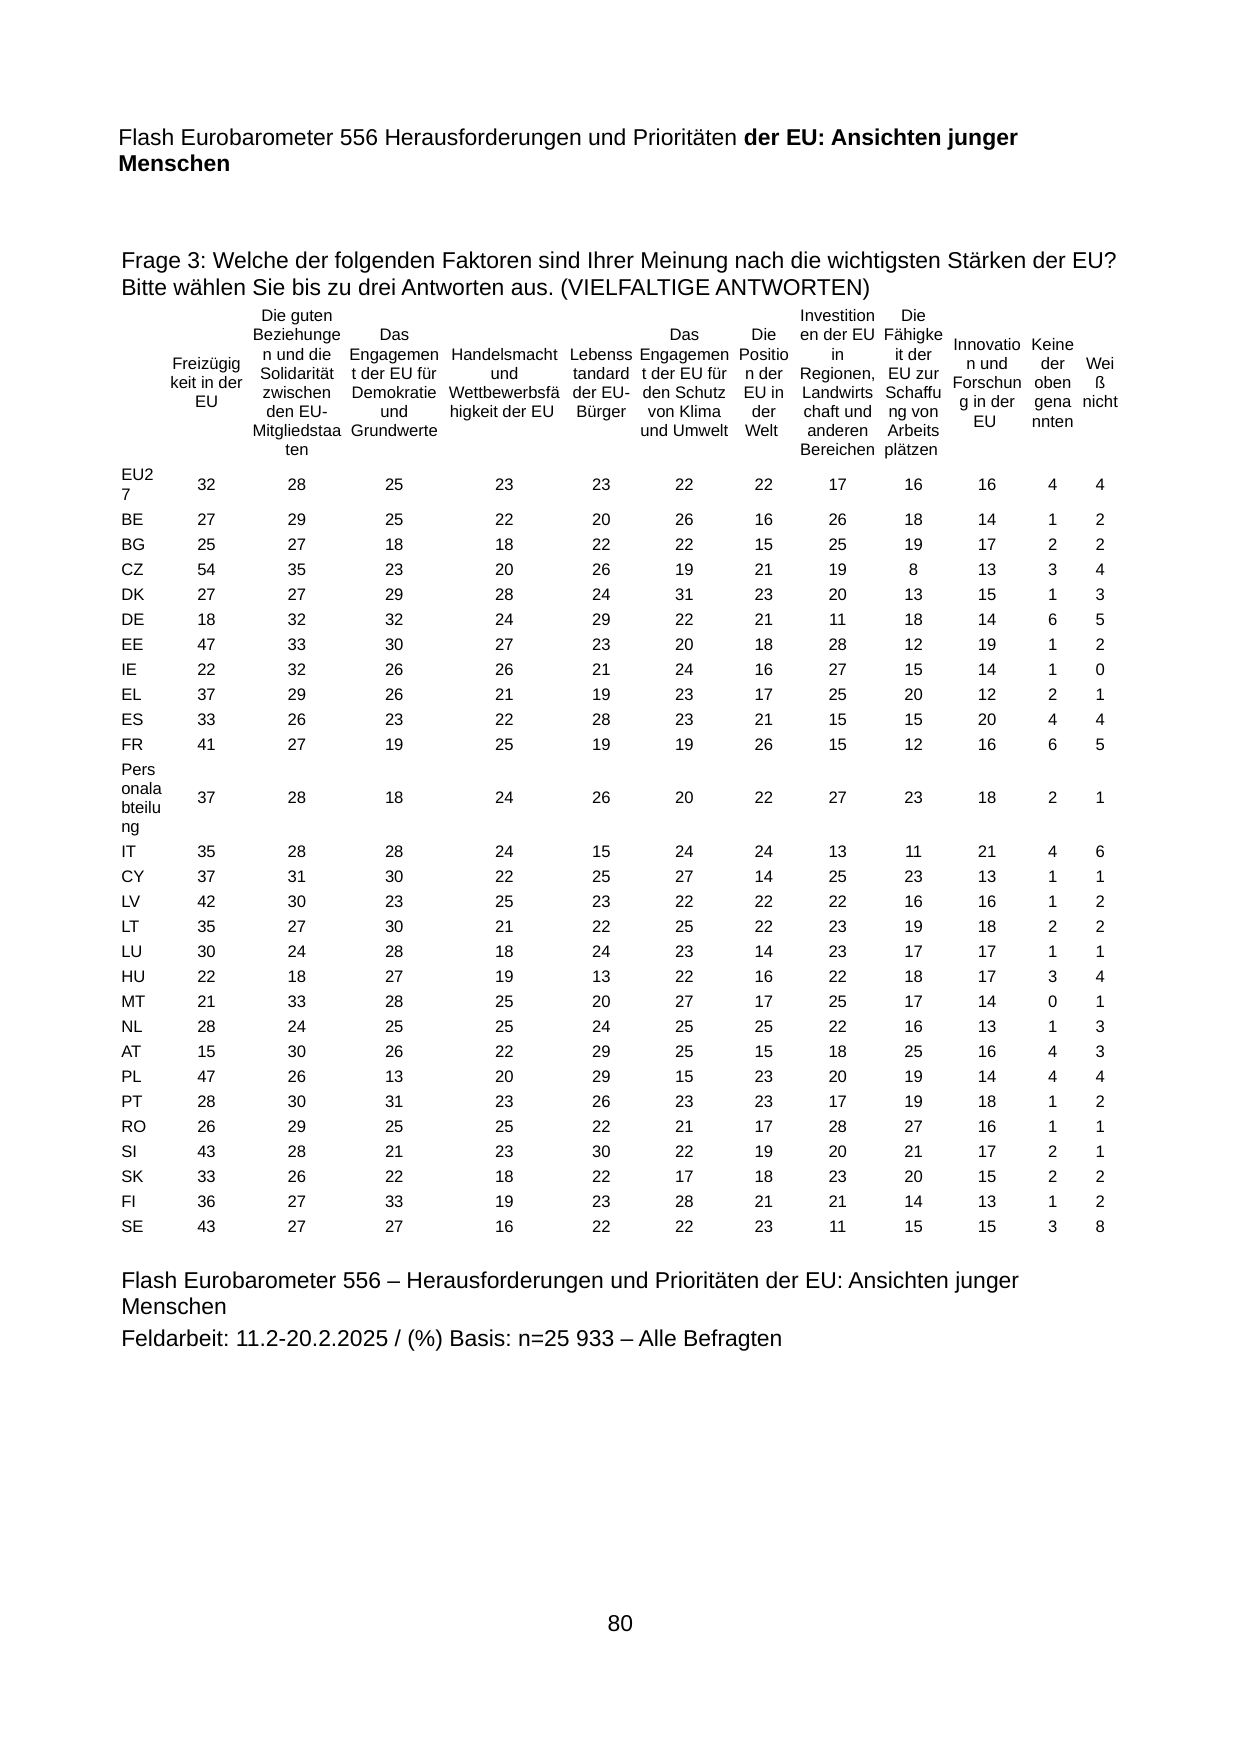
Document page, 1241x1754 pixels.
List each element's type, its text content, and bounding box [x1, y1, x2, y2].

table_cell RO [118, 1114, 165, 1139]
table_cell LT [118, 914, 165, 939]
table_cell Freizügigkeit in der EU [165, 303, 248, 462]
table_cell 23 [733, 1089, 795, 1114]
table_cell 20 [636, 756, 732, 839]
table_cell 18 [442, 531, 566, 556]
table_cell 6 [1078, 839, 1122, 864]
table_cell 22 [566, 531, 636, 556]
table_cell 37 [165, 681, 248, 706]
table_cell 27 [346, 1214, 442, 1239]
table_cell 35 [165, 839, 248, 864]
table_cell 19 [880, 1089, 946, 1114]
table_cell 35 [165, 914, 248, 939]
table_cell SI [118, 1139, 165, 1164]
table_cell IE [118, 656, 165, 681]
table_cell 1 [1078, 1139, 1122, 1164]
table_cell 25 [442, 1114, 566, 1139]
table_cell 5 [1078, 606, 1122, 631]
table_cell 28 [795, 1114, 880, 1139]
table_cell 13 [946, 1189, 1027, 1214]
table_cell 26 [442, 656, 566, 681]
table_cell 30 [248, 889, 346, 914]
table_cell 14 [946, 606, 1027, 631]
table_cell 19 [566, 681, 636, 706]
table_cell FR [118, 731, 165, 756]
table_cell 14 [946, 1064, 1027, 1089]
table_cell MT [118, 989, 165, 1014]
table_cell 22 [795, 1014, 880, 1039]
table_cell 25 [795, 681, 880, 706]
table_cell 18 [346, 756, 442, 839]
table_cell Die Position der EU in der Welt [733, 303, 795, 462]
table_cell 41 [165, 731, 248, 756]
table_cell 23 [733, 1064, 795, 1089]
table_cell 23 [733, 581, 795, 606]
table_cell 14 [946, 656, 1027, 681]
table_cell 23 [636, 681, 732, 706]
table_cell 19 [636, 731, 732, 756]
table_cell Keine der oben genannten [1027, 303, 1078, 462]
table_cell 4 [1027, 462, 1078, 506]
table_cell 25 [346, 462, 442, 506]
table_cell 2 [1078, 631, 1122, 656]
table_cell [165, 1239, 248, 1264]
table_cell 33 [346, 1189, 442, 1214]
table_cell 25 [733, 1014, 795, 1039]
table_cell 4 [1078, 964, 1122, 989]
table_cell 1 [1027, 631, 1078, 656]
table_cell LU [118, 939, 165, 964]
table_cell 27 [795, 656, 880, 681]
table_cell 18 [946, 914, 1027, 939]
table_cell 11 [880, 839, 946, 864]
table_cell 17 [946, 964, 1027, 989]
table_cell 15 [165, 1039, 248, 1064]
table_cell 5 [1078, 731, 1122, 756]
table_cell Weiß nicht [1078, 303, 1122, 462]
table_cell 0 [1027, 989, 1078, 1014]
table_cell 13 [566, 964, 636, 989]
table_cell 1 [1027, 1114, 1078, 1139]
table_cell 28 [248, 756, 346, 839]
table_cell HU [118, 964, 165, 989]
table_cell 8 [1078, 1214, 1122, 1239]
table_cell Handelsmacht und Wettbewerbsfähigkeit der EU [442, 303, 566, 462]
table_cell 33 [248, 631, 346, 656]
table_cell 23 [795, 939, 880, 964]
table_header Frage 3: Welche der folgenden Faktoren sind Ihrer Meinung nach die wichtigsten Stärken der EU? Bitte wählen Sie bis zu drei Antworten aus. (VIELFALTIGE ANTWORTEN) [118, 245, 1122, 303]
table_cell 26 [636, 506, 732, 531]
table_cell 25 [165, 531, 248, 556]
table_cell 15 [636, 1064, 732, 1089]
table_cell 21 [733, 706, 795, 731]
table_cell 29 [346, 581, 442, 606]
table_cell [118, 1239, 165, 1264]
table_cell 18 [165, 606, 248, 631]
table_cell 23 [346, 889, 442, 914]
table_cell 1 [1027, 1089, 1078, 1114]
table_cell 37 [165, 864, 248, 889]
table_cell 33 [165, 1164, 248, 1189]
table_cell 26 [795, 506, 880, 531]
table_cell [566, 1239, 636, 1264]
table_cell 20 [795, 581, 880, 606]
table_cell 31 [636, 581, 732, 606]
table_cell 24 [248, 1014, 346, 1039]
table_cell 32 [165, 462, 248, 506]
table_cell 16 [880, 1014, 946, 1039]
table_cell 19 [636, 556, 732, 581]
table_cell EU27 [118, 462, 165, 506]
table_cell 23 [636, 939, 732, 964]
table_cell [1027, 1239, 1078, 1264]
table_cell 2 [1027, 1164, 1078, 1189]
table_cell 1 [1027, 581, 1078, 606]
table_cell 23 [346, 706, 442, 731]
table_cell 23 [733, 1214, 795, 1239]
table_cell 28 [248, 839, 346, 864]
table_cell 21 [442, 681, 566, 706]
table_cell 15 [566, 839, 636, 864]
table_cell 22 [636, 606, 732, 631]
table_cell 22 [636, 531, 732, 556]
table_cell 22 [165, 964, 248, 989]
table_cell 20 [442, 556, 566, 581]
table_cell 27 [248, 1214, 346, 1239]
table_cell 25 [636, 914, 732, 939]
table_cell 2 [1027, 1139, 1078, 1164]
table_cell 18 [880, 964, 946, 989]
table_cell 13 [946, 556, 1027, 581]
table_cell 33 [165, 706, 248, 731]
table_cell 23 [636, 1089, 732, 1114]
table_cell 1 [1027, 1014, 1078, 1039]
table_cell BE [118, 506, 165, 531]
table_cell 27 [165, 506, 248, 531]
table_cell 3 [1027, 1214, 1078, 1239]
table_cell 25 [636, 1014, 732, 1039]
table_cell 26 [566, 1089, 636, 1114]
table_cell 21 [165, 989, 248, 1014]
table_cell 42 [165, 889, 248, 914]
table_cell 16 [880, 889, 946, 914]
table_cell 15 [795, 706, 880, 731]
table_cell 22 [636, 1214, 732, 1239]
table_cell 22 [733, 756, 795, 839]
table_cell [442, 1239, 566, 1264]
table_cell 17 [946, 939, 1027, 964]
table_cell 28 [248, 1139, 346, 1164]
table_cell 26 [248, 1164, 346, 1189]
table_cell 1 [1027, 864, 1078, 889]
table_cell 2 [1078, 531, 1122, 556]
table_cell 11 [795, 1214, 880, 1239]
table_cell 15 [795, 731, 880, 756]
table_cell 17 [880, 989, 946, 1014]
table_cell 18 [946, 1089, 1027, 1114]
table_cell LV [118, 889, 165, 914]
table_cell 12 [880, 731, 946, 756]
table_cell 22 [636, 964, 732, 989]
table_cell 27 [248, 731, 346, 756]
table_cell 24 [566, 1014, 636, 1039]
table_cell 16 [442, 1214, 566, 1239]
table_cell 18 [880, 506, 946, 531]
table_cell 21 [946, 839, 1027, 864]
table_cell 13 [880, 581, 946, 606]
table_cell 23 [442, 462, 566, 506]
table_cell 24 [566, 939, 636, 964]
table_cell 22 [346, 1164, 442, 1189]
table_cell 30 [346, 631, 442, 656]
table_cell 28 [566, 706, 636, 731]
table_cell 28 [795, 631, 880, 656]
table_cell 1 [1078, 939, 1122, 964]
table_cell 22 [636, 1139, 732, 1164]
table_cell 26 [566, 756, 636, 839]
table_cell 32 [248, 656, 346, 681]
table_cell 17 [795, 1089, 880, 1114]
table_cell 21 [636, 1114, 732, 1139]
table_cell 13 [946, 1014, 1027, 1039]
table_cell 2 [1027, 681, 1078, 706]
table_cell [733, 1239, 795, 1264]
table_cell 22 [566, 1164, 636, 1189]
table_cell 22 [733, 889, 795, 914]
table_cell 17 [733, 681, 795, 706]
table_cell 2 [1078, 1189, 1122, 1214]
table_cell 2 [1078, 889, 1122, 914]
table_cell 16 [946, 1039, 1027, 1064]
table_cell 19 [880, 914, 946, 939]
table_cell 37 [165, 756, 248, 839]
table_cell [1078, 1239, 1122, 1264]
table_cell 30 [165, 939, 248, 964]
table_cell 1 [1027, 506, 1078, 531]
table_cell 18 [733, 631, 795, 656]
table_cell 15 [946, 581, 1027, 606]
table_cell 28 [442, 581, 566, 606]
table_cell CY [118, 864, 165, 889]
table_cell 17 [636, 1164, 732, 1189]
table_cell 23 [566, 631, 636, 656]
table_cell SK [118, 1164, 165, 1189]
table_cell 28 [346, 939, 442, 964]
table_cell [636, 1239, 732, 1264]
table_cell 26 [346, 656, 442, 681]
table_cell CZ [118, 556, 165, 581]
table_cell AT [118, 1039, 165, 1064]
table_cell 29 [566, 1064, 636, 1089]
table_cell 1 [1027, 1189, 1078, 1214]
table_cell 2 [1078, 506, 1122, 531]
table_cell 26 [733, 731, 795, 756]
table_cell 26 [248, 706, 346, 731]
table_cell 18 [442, 939, 566, 964]
table_cell 4 [1078, 556, 1122, 581]
table_cell 17 [733, 989, 795, 1014]
table_cell 20 [566, 989, 636, 1014]
table_cell 11 [795, 606, 880, 631]
table_cell 24 [636, 656, 732, 681]
table_cell 14 [733, 864, 795, 889]
table_cell 4 [1027, 1064, 1078, 1089]
table_cell 47 [165, 631, 248, 656]
table_cell 18 [248, 964, 346, 989]
table_cell 24 [248, 939, 346, 964]
table_cell 19 [566, 731, 636, 756]
table_cell 28 [248, 462, 346, 506]
table_cell Das Engagement der EU für den Schutz von Klima und Umwelt [636, 303, 732, 462]
table_cell 25 [795, 989, 880, 1014]
table_cell 27 [165, 581, 248, 606]
table_cell 20 [880, 681, 946, 706]
table_cell 24 [733, 839, 795, 864]
table_cell 16 [946, 462, 1027, 506]
table_cell 19 [880, 531, 946, 556]
table_cell 20 [880, 1164, 946, 1189]
table_cell 29 [248, 681, 346, 706]
table_cell 30 [566, 1139, 636, 1164]
table_cell 4 [1078, 1064, 1122, 1089]
table_cell 27 [346, 964, 442, 989]
table_cell 23 [442, 1139, 566, 1164]
table_cell 17 [946, 531, 1027, 556]
table_cell 16 [946, 731, 1027, 756]
table_cell 8 [880, 556, 946, 581]
table_cell 20 [442, 1064, 566, 1089]
table_cell 27 [248, 581, 346, 606]
table_cell 14 [733, 939, 795, 964]
table_cell [346, 1239, 442, 1264]
table_cell 43 [165, 1214, 248, 1239]
table_cell 25 [795, 531, 880, 556]
table_cell 25 [442, 731, 566, 756]
table_cell 16 [946, 1114, 1027, 1139]
table_cell 23 [566, 1189, 636, 1214]
table_cell 13 [346, 1064, 442, 1089]
table_cell [880, 1239, 946, 1264]
table_cell 22 [566, 1114, 636, 1139]
table_cell 14 [880, 1189, 946, 1214]
table_cell [795, 1239, 880, 1264]
table_cell 15 [880, 656, 946, 681]
table_cell 0 [1078, 656, 1122, 681]
table_cell 1 [1078, 989, 1122, 1014]
table_cell 33 [248, 989, 346, 1014]
table_cell 24 [442, 839, 566, 864]
table_cell FI [118, 1189, 165, 1214]
table_cell 27 [442, 631, 566, 656]
table_cell Innovation und Forschung in der EU [946, 303, 1027, 462]
table_cell BG [118, 531, 165, 556]
table_cell 25 [636, 1039, 732, 1064]
table_cell 15 [880, 1214, 946, 1239]
table_cell 29 [566, 1039, 636, 1064]
table_cell 22 [795, 889, 880, 914]
table_cell 28 [346, 839, 442, 864]
table_cell 36 [165, 1189, 248, 1214]
table_cell 30 [346, 864, 442, 889]
table_cell [118, 303, 165, 462]
table_cell 16 [733, 506, 795, 531]
table_cell 3 [1027, 556, 1078, 581]
table_cell 25 [566, 864, 636, 889]
table_cell 27 [636, 864, 732, 889]
table_cell 19 [733, 1139, 795, 1164]
table_cell 23 [346, 556, 442, 581]
table_cell 21 [733, 606, 795, 631]
table_cell 29 [248, 1114, 346, 1139]
table_cell Lebensstandard der EU-Bürger [566, 303, 636, 462]
table_cell 27 [248, 531, 346, 556]
table_cell 25 [880, 1039, 946, 1064]
table_cell 16 [946, 889, 1027, 914]
table_cell [248, 1239, 346, 1264]
table_cell 13 [795, 839, 880, 864]
table_cell Personalabteilung [118, 756, 165, 839]
table_cell 25 [442, 989, 566, 1014]
table_cell 22 [566, 914, 636, 939]
table_cell IT [118, 839, 165, 864]
table_cell 2 [1027, 531, 1078, 556]
table_cell 15 [946, 1214, 1027, 1239]
table_cell 28 [165, 1089, 248, 1114]
table_cell 22 [442, 506, 566, 531]
table_cell 20 [566, 506, 636, 531]
table_cell 20 [636, 631, 732, 656]
table_cell 27 [636, 989, 732, 1014]
table_cell 3 [1078, 581, 1122, 606]
table_cell 15 [733, 531, 795, 556]
table_cell SE [118, 1214, 165, 1239]
table_cell 20 [946, 706, 1027, 731]
table_cell 21 [880, 1139, 946, 1164]
table_cell 24 [442, 606, 566, 631]
table_cell PL [118, 1064, 165, 1089]
table_cell 1 [1027, 656, 1078, 681]
table_cell PT [118, 1089, 165, 1114]
table_cell 17 [946, 1139, 1027, 1164]
table_cell 27 [248, 914, 346, 939]
table_cell Feldarbeit: 11.2-20.2.2025 / (%) Basis: n=25 933 – Alle Befragten [118, 1323, 1122, 1355]
table_cell 23 [880, 864, 946, 889]
table_cell 24 [566, 581, 636, 606]
table_cell [946, 1239, 1027, 1264]
table_cell 1 [1078, 681, 1122, 706]
table_cell 47 [165, 1064, 248, 1089]
table_cell 2 [1027, 914, 1078, 939]
table_cell 4 [1027, 706, 1078, 731]
table_cell 28 [346, 989, 442, 1014]
table_cell 2 [1078, 1089, 1122, 1114]
table_cell 29 [566, 606, 636, 631]
table_cell 17 [880, 939, 946, 964]
table_cell 26 [248, 1064, 346, 1089]
table_cell 3 [1027, 964, 1078, 989]
table_cell 43 [165, 1139, 248, 1164]
table_cell 25 [346, 506, 442, 531]
table_cell 35 [248, 556, 346, 581]
table_cell 23 [880, 756, 946, 839]
table_cell ES [118, 706, 165, 731]
table_cell 22 [442, 864, 566, 889]
table_cell 22 [636, 462, 732, 506]
table_cell 22 [566, 1214, 636, 1239]
table_cell 26 [346, 1039, 442, 1064]
table_cell 25 [795, 864, 880, 889]
table_cell 16 [880, 462, 946, 506]
table_cell 23 [566, 889, 636, 914]
table_cell 4 [1027, 1039, 1078, 1064]
table_cell Die Fähigkeit der EU zur Schaffung von Arbeitsplätzen [880, 303, 946, 462]
table_cell 25 [442, 889, 566, 914]
table_cell 29 [248, 506, 346, 531]
table_cell 32 [346, 606, 442, 631]
table_cell 17 [795, 462, 880, 506]
table_cell 21 [733, 1189, 795, 1214]
table_cell 24 [636, 839, 732, 864]
table_cell 23 [795, 1164, 880, 1189]
table_cell 12 [880, 631, 946, 656]
table_cell 1 [1078, 756, 1122, 839]
table_cell 23 [566, 462, 636, 506]
table_cell EL [118, 681, 165, 706]
table_cell 2 [1027, 756, 1078, 839]
table_cell 4 [1027, 839, 1078, 864]
table_cell 4 [1078, 706, 1122, 731]
table_cell 15 [733, 1039, 795, 1064]
table_cell 24 [442, 756, 566, 839]
table_cell 19 [880, 1064, 946, 1089]
table_cell 4 [1078, 462, 1122, 506]
table_cell Das Engagement der EU für Demokratie und Grundwerte [346, 303, 442, 462]
table_cell 22 [636, 889, 732, 914]
table_cell 22 [165, 656, 248, 681]
table_cell 15 [880, 706, 946, 731]
table_cell 16 [733, 656, 795, 681]
table_cell 3 [1078, 1039, 1122, 1064]
table_cell 14 [946, 989, 1027, 1014]
table_cell 27 [880, 1114, 946, 1139]
table_cell 2 [1078, 914, 1122, 939]
table_cell 30 [248, 1039, 346, 1064]
table_cell 19 [346, 731, 442, 756]
table_cell 1 [1027, 939, 1078, 964]
table_cell 18 [733, 1164, 795, 1189]
table_cell 26 [165, 1114, 248, 1139]
table_cell EE [118, 631, 165, 656]
table_cell 21 [566, 656, 636, 681]
table_cell 27 [795, 756, 880, 839]
table_cell 13 [946, 864, 1027, 889]
table_cell 20 [795, 1139, 880, 1164]
table_cell 20 [795, 1064, 880, 1089]
table_cell 23 [636, 706, 732, 731]
table_cell 21 [733, 556, 795, 581]
table_cell 19 [795, 556, 880, 581]
table_cell 31 [346, 1089, 442, 1114]
table_cell 28 [636, 1189, 732, 1214]
table_cell 3 [1078, 1014, 1122, 1039]
table_cell 25 [346, 1014, 442, 1039]
table_cell 6 [1027, 606, 1078, 631]
table_cell 14 [946, 506, 1027, 531]
table_cell 23 [795, 914, 880, 939]
table_cell 19 [442, 1189, 566, 1214]
table_cell 30 [346, 914, 442, 939]
table_cell 21 [442, 914, 566, 939]
table_cell Die guten Beziehungen und die Solidarität zwischen den EU-Mitgliedstaaten [248, 303, 346, 462]
table_cell 18 [442, 1164, 566, 1189]
table_cell 30 [248, 1089, 346, 1114]
table_cell Flash Eurobarometer 556 – Herausforderungen und Prioritäten der EU: Ansichten junger Menschen [118, 1264, 1122, 1322]
table_cell 18 [795, 1039, 880, 1064]
table_cell 22 [733, 462, 795, 506]
table_cell 18 [346, 531, 442, 556]
table_cell 54 [165, 556, 248, 581]
table_cell 31 [248, 864, 346, 889]
table_cell 15 [946, 1164, 1027, 1189]
table_cell 19 [946, 631, 1027, 656]
table_cell 21 [346, 1139, 442, 1164]
table_cell 22 [733, 914, 795, 939]
table_cell 18 [880, 606, 946, 631]
table_cell 1 [1078, 864, 1122, 889]
table_cell 19 [442, 964, 566, 989]
table_cell 6 [1027, 731, 1078, 756]
table_cell 1 [1027, 889, 1078, 914]
table_cell 17 [733, 1114, 795, 1139]
table_cell 32 [248, 606, 346, 631]
table_cell 22 [442, 1039, 566, 1064]
table_cell 23 [442, 1089, 566, 1114]
table_cell DE [118, 606, 165, 631]
table_cell 27 [248, 1189, 346, 1214]
table_cell 12 [946, 681, 1027, 706]
table_cell DK [118, 581, 165, 606]
table_cell 18 [946, 756, 1027, 839]
table_cell NL [118, 1014, 165, 1039]
table_cell 21 [795, 1189, 880, 1214]
table_cell 25 [442, 1014, 566, 1039]
table_cell 26 [566, 556, 636, 581]
table_cell Investitionen der EU in Regionen, Landwirtschaft und anderen Bereichen [795, 303, 880, 462]
table_cell 16 [733, 964, 795, 989]
table_cell 22 [442, 706, 566, 731]
table_cell 26 [346, 681, 442, 706]
table_cell 22 [795, 964, 880, 989]
table_cell 1 [1078, 1114, 1122, 1139]
table_cell 25 [346, 1114, 442, 1139]
table_cell 2 [1078, 1164, 1122, 1189]
table_cell 28 [165, 1014, 248, 1039]
